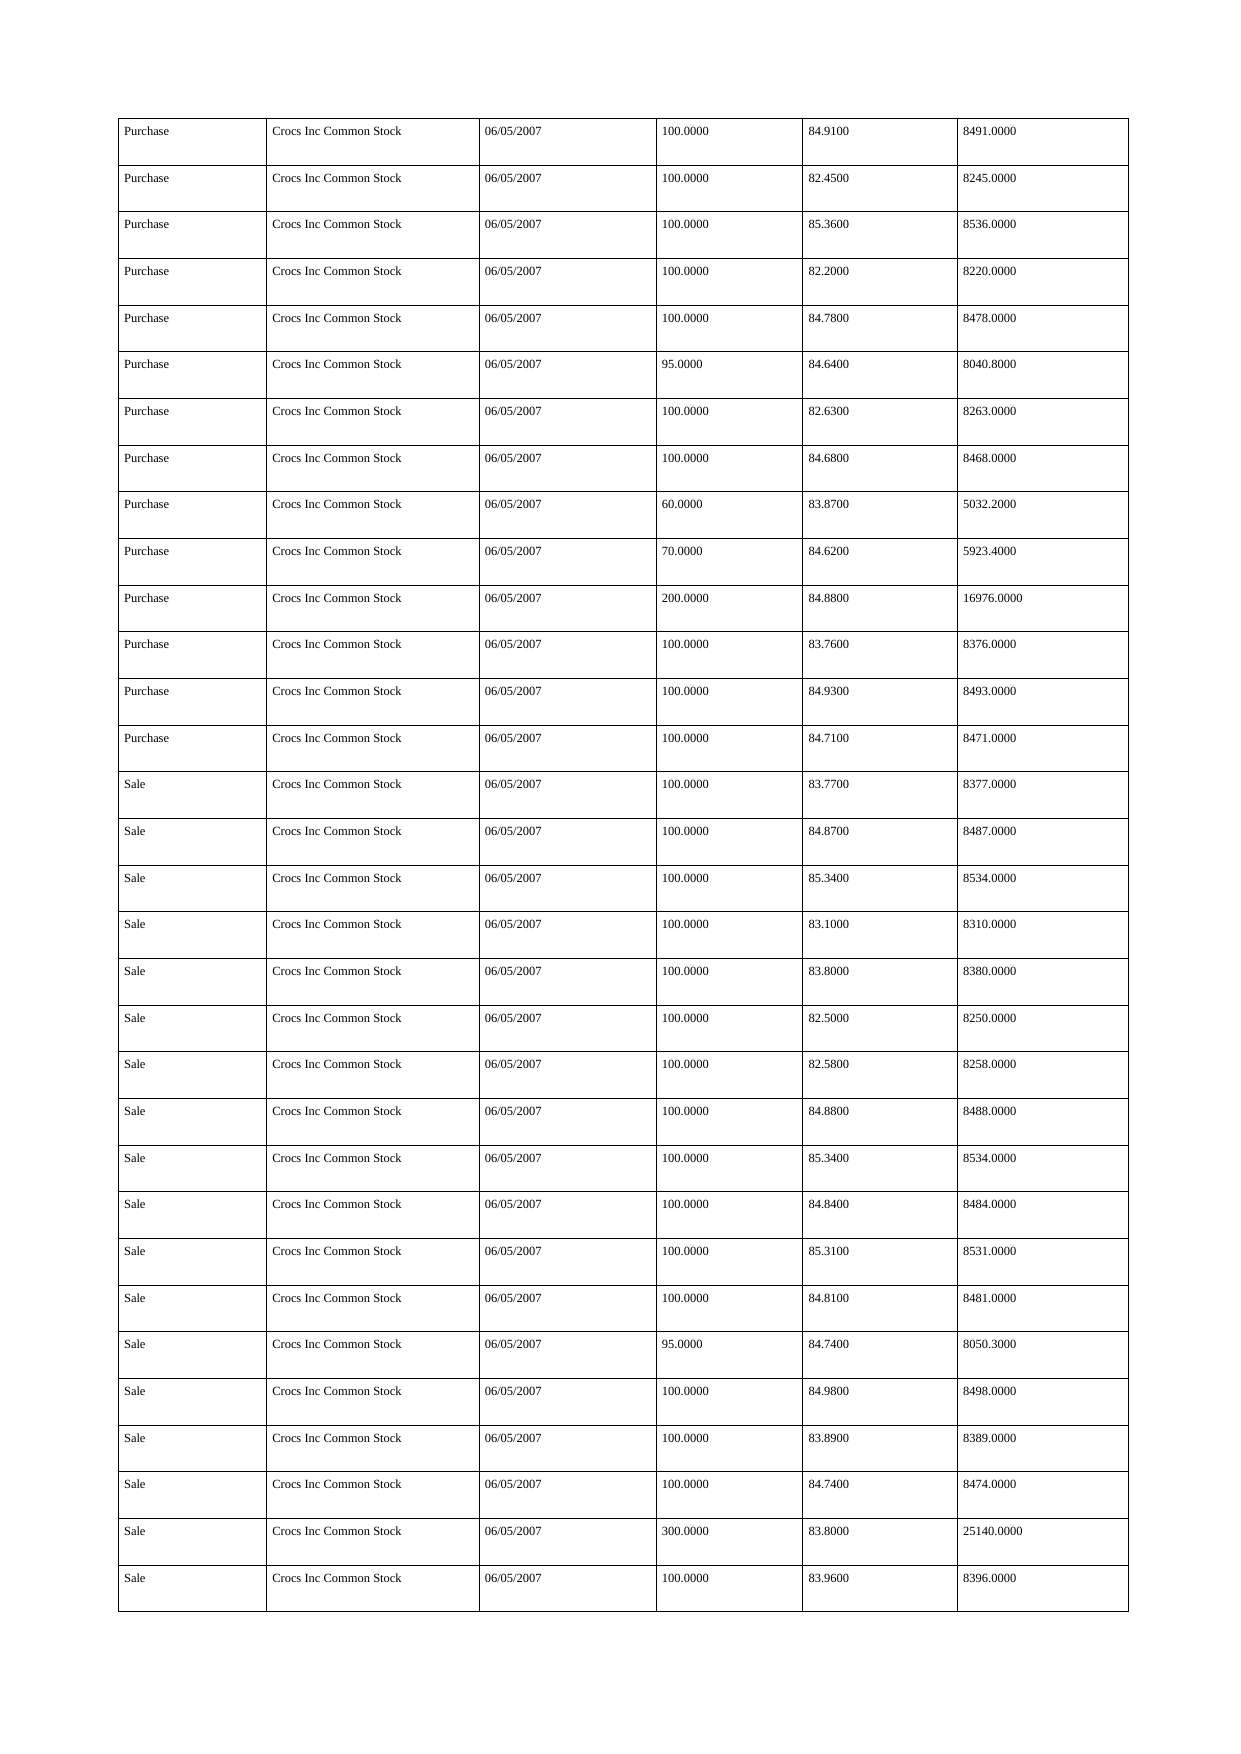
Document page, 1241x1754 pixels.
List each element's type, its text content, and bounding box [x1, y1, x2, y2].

table_cell 8481.0000 [958, 1286, 1128, 1331]
table_cell 83.8000 [803, 959, 957, 1005]
table_cell 06/05/2007 [480, 212, 656, 258]
table_cell Sale [119, 1286, 266, 1331]
table_cell Crocs Inc Common Stock [267, 1192, 479, 1238]
table_cell 06/05/2007 [480, 1566, 656, 1611]
table_cell 8471.0000 [958, 726, 1128, 771]
table_cell 8493.0000 [958, 679, 1128, 725]
table_cell 06/05/2007 [480, 259, 656, 305]
table_cell Sale [119, 1146, 266, 1191]
table_cell 100.0000 [657, 1566, 802, 1611]
table_cell 100.0000 [657, 1472, 802, 1518]
table_cell 82.6300 [803, 399, 957, 445]
table_cell Sale [119, 1239, 266, 1285]
table_cell 83.8000 [803, 1519, 957, 1565]
table_cell 84.6800 [803, 446, 957, 491]
table_cell 82.2000 [803, 259, 957, 305]
table_cell Crocs Inc Common Stock [267, 539, 479, 585]
table_cell 8498.0000 [958, 1379, 1128, 1425]
table_cell Sale [119, 772, 266, 818]
table_cell 100.0000 [657, 1099, 802, 1145]
table_cell 8478.0000 [958, 306, 1128, 351]
table_cell 85.3100 [803, 1239, 957, 1285]
table_cell 82.4500 [803, 166, 957, 211]
table_cell 84.7800 [803, 306, 957, 351]
table_cell 100.0000 [657, 959, 802, 1005]
table_cell 82.5800 [803, 1052, 957, 1098]
table_cell 06/05/2007 [480, 119, 656, 165]
table_cell Crocs Inc Common Stock [267, 212, 479, 258]
table_cell 100.0000 [657, 1426, 802, 1471]
table_cell 83.7700 [803, 772, 957, 818]
table_cell 8531.0000 [958, 1239, 1128, 1285]
table_cell Crocs Inc Common Stock [267, 1239, 479, 1285]
table_cell Crocs Inc Common Stock [267, 586, 479, 631]
table_cell Sale [119, 1099, 266, 1145]
table_cell 83.7600 [803, 632, 957, 678]
table_cell 06/05/2007 [480, 306, 656, 351]
table_cell 300.0000 [657, 1519, 802, 1565]
table_cell Crocs Inc Common Stock [267, 679, 479, 725]
table_cell Crocs Inc Common Stock [267, 1052, 479, 1098]
table_cell Crocs Inc Common Stock [267, 1332, 479, 1378]
table_cell 100.0000 [657, 1286, 802, 1331]
table_cell Purchase [119, 166, 266, 211]
table_cell 06/05/2007 [480, 1286, 656, 1331]
table_cell 8377.0000 [958, 772, 1128, 818]
table_cell Crocs Inc Common Stock [267, 959, 479, 1005]
table_cell 100.0000 [657, 1379, 802, 1425]
table_cell 83.8900 [803, 1426, 957, 1471]
table_cell 60.0000 [657, 492, 802, 538]
table_cell 100.0000 [657, 446, 802, 491]
table_cell Sale [119, 1519, 266, 1565]
table_cell 100.0000 [657, 772, 802, 818]
table_cell 84.8700 [803, 819, 957, 865]
table_cell 8050.3000 [958, 1332, 1128, 1378]
table_cell Sale [119, 959, 266, 1005]
table_cell 06/05/2007 [480, 446, 656, 491]
table_cell 06/05/2007 [480, 399, 656, 445]
table_cell Crocs Inc Common Stock [267, 1426, 479, 1471]
table_cell Crocs Inc Common Stock [267, 772, 479, 818]
table_cell Sale [119, 1426, 266, 1471]
table_cell 84.6200 [803, 539, 957, 585]
table_cell Sale [119, 1332, 266, 1378]
table_cell 8396.0000 [958, 1566, 1128, 1611]
table_cell Crocs Inc Common Stock [267, 399, 479, 445]
table_cell 100.0000 [657, 306, 802, 351]
table_cell 06/05/2007 [480, 1426, 656, 1471]
table_cell 25140.0000 [958, 1519, 1128, 1565]
table_cell 06/05/2007 [480, 632, 656, 678]
table_cell Purchase [119, 446, 266, 491]
table_cell 100.0000 [657, 399, 802, 445]
table_cell Sale [119, 1006, 266, 1051]
table_cell 95.0000 [657, 352, 802, 398]
table_cell Crocs Inc Common Stock [267, 1379, 479, 1425]
table_cell 8536.0000 [958, 212, 1128, 258]
table_cell Sale [119, 1052, 266, 1098]
table_cell 06/05/2007 [480, 1099, 656, 1145]
table_cell 100.0000 [657, 819, 802, 865]
table_cell Crocs Inc Common Stock [267, 306, 479, 351]
table_cell Crocs Inc Common Stock [267, 866, 479, 911]
table_cell 100.0000 [657, 166, 802, 211]
table_cell 100.0000 [657, 1239, 802, 1285]
table_cell 100.0000 [657, 1192, 802, 1238]
table_cell Crocs Inc Common Stock [267, 726, 479, 771]
table_cell Purchase [119, 306, 266, 351]
table_cell Crocs Inc Common Stock [267, 1099, 479, 1145]
table_cell Sale [119, 866, 266, 911]
table_cell 84.8400 [803, 1192, 957, 1238]
table_cell 8468.0000 [958, 446, 1128, 491]
table_cell 100.0000 [657, 866, 802, 911]
table_cell 8250.0000 [958, 1006, 1128, 1051]
table_cell 83.9600 [803, 1566, 957, 1611]
table_cell 16976.0000 [958, 586, 1128, 631]
table_cell 84.7400 [803, 1472, 957, 1518]
table_cell 8491.0000 [958, 119, 1128, 165]
table_cell 5032.2000 [958, 492, 1128, 538]
table_cell 06/05/2007 [480, 1192, 656, 1238]
table_cell Crocs Inc Common Stock [267, 1286, 479, 1331]
table_cell 06/05/2007 [480, 726, 656, 771]
table_cell 84.9800 [803, 1379, 957, 1425]
table_cell 84.7400 [803, 1332, 957, 1378]
table_cell 100.0000 [657, 1146, 802, 1191]
table_cell 100.0000 [657, 212, 802, 258]
table_cell Crocs Inc Common Stock [267, 259, 479, 305]
table_cell 84.9100 [803, 119, 957, 165]
table_cell 06/05/2007 [480, 1052, 656, 1098]
table_cell 8376.0000 [958, 632, 1128, 678]
table_cell Crocs Inc Common Stock [267, 446, 479, 491]
table_cell 06/05/2007 [480, 1472, 656, 1518]
table_cell 84.7100 [803, 726, 957, 771]
table_cell Crocs Inc Common Stock [267, 119, 479, 165]
table_cell Crocs Inc Common Stock [267, 912, 479, 958]
table_cell Sale [119, 1472, 266, 1518]
table_cell Purchase [119, 119, 266, 165]
table_cell Crocs Inc Common Stock [267, 632, 479, 678]
table_cell 06/05/2007 [480, 866, 656, 911]
table_cell 06/05/2007 [480, 819, 656, 865]
table_cell 8488.0000 [958, 1099, 1128, 1145]
table_cell 100.0000 [657, 912, 802, 958]
table_cell Sale [119, 1379, 266, 1425]
table_cell 5923.4000 [958, 539, 1128, 585]
table_cell 06/05/2007 [480, 1239, 656, 1285]
table_cell 200.0000 [657, 586, 802, 631]
table_cell Crocs Inc Common Stock [267, 1472, 479, 1518]
table_cell Sale [119, 912, 266, 958]
table_cell 8245.0000 [958, 166, 1128, 211]
table_cell Crocs Inc Common Stock [267, 1146, 479, 1191]
table_cell Crocs Inc Common Stock [267, 492, 479, 538]
table_cell 85.3400 [803, 866, 957, 911]
table_cell Purchase [119, 492, 266, 538]
table_cell Crocs Inc Common Stock [267, 1006, 479, 1051]
table_cell Purchase [119, 586, 266, 631]
table_cell Purchase [119, 212, 266, 258]
table_cell 8484.0000 [958, 1192, 1128, 1238]
table_cell 85.3400 [803, 1146, 957, 1191]
table_cell 8487.0000 [958, 819, 1128, 865]
table_cell 06/05/2007 [480, 539, 656, 585]
table_cell 8310.0000 [958, 912, 1128, 958]
table_cell 83.8700 [803, 492, 957, 538]
table_cell 100.0000 [657, 632, 802, 678]
table_cell 8389.0000 [958, 1426, 1128, 1471]
table_cell 8534.0000 [958, 866, 1128, 911]
table_cell Crocs Inc Common Stock [267, 819, 479, 865]
table_cell Sale [119, 819, 266, 865]
table_cell Purchase [119, 259, 266, 305]
table_cell Purchase [119, 679, 266, 725]
table_cell 06/05/2007 [480, 1379, 656, 1425]
table_cell Sale [119, 1566, 266, 1611]
table_cell 100.0000 [657, 1006, 802, 1051]
table_cell 8534.0000 [958, 1146, 1128, 1191]
table_cell Crocs Inc Common Stock [267, 166, 479, 211]
table_cell 85.3600 [803, 212, 957, 258]
table_cell 70.0000 [657, 539, 802, 585]
table_cell 8040.8000 [958, 352, 1128, 398]
table_cell 06/05/2007 [480, 959, 656, 1005]
table_cell 100.0000 [657, 679, 802, 725]
table_cell 100.0000 [657, 1052, 802, 1098]
table_cell 8220.0000 [958, 259, 1128, 305]
table_cell 06/05/2007 [480, 679, 656, 725]
table_cell 8263.0000 [958, 399, 1128, 445]
table_cell 06/05/2007 [480, 352, 656, 398]
table_cell 100.0000 [657, 119, 802, 165]
table_cell Crocs Inc Common Stock [267, 1519, 479, 1565]
table_cell 06/05/2007 [480, 1006, 656, 1051]
table_cell 83.1000 [803, 912, 957, 958]
table_cell 84.9300 [803, 679, 957, 725]
table_cell Purchase [119, 352, 266, 398]
table_cell 84.8800 [803, 1099, 957, 1145]
table_cell 06/05/2007 [480, 1146, 656, 1191]
table_cell Purchase [119, 539, 266, 585]
table_cell 8474.0000 [958, 1472, 1128, 1518]
table_cell 100.0000 [657, 726, 802, 771]
table_cell Purchase [119, 632, 266, 678]
table_cell 06/05/2007 [480, 492, 656, 538]
table_cell 8258.0000 [958, 1052, 1128, 1098]
table_cell 06/05/2007 [480, 586, 656, 631]
table_cell 06/05/2007 [480, 912, 656, 958]
table_cell 8380.0000 [958, 959, 1128, 1005]
table_cell Purchase [119, 399, 266, 445]
table_cell 84.8800 [803, 586, 957, 631]
table_cell 06/05/2007 [480, 772, 656, 818]
table_cell 95.0000 [657, 1332, 802, 1378]
table_cell 84.8100 [803, 1286, 957, 1331]
table_cell Sale [119, 1192, 266, 1238]
table_cell 06/05/2007 [480, 1332, 656, 1378]
table_cell 100.0000 [657, 259, 802, 305]
table_cell Crocs Inc Common Stock [267, 1566, 479, 1611]
table_cell 84.6400 [803, 352, 957, 398]
table_cell Crocs Inc Common Stock [267, 352, 479, 398]
table_cell 82.5000 [803, 1006, 957, 1051]
table_cell 06/05/2007 [480, 1519, 656, 1565]
table_cell 06/05/2007 [480, 166, 656, 211]
table_cell Purchase [119, 726, 266, 771]
